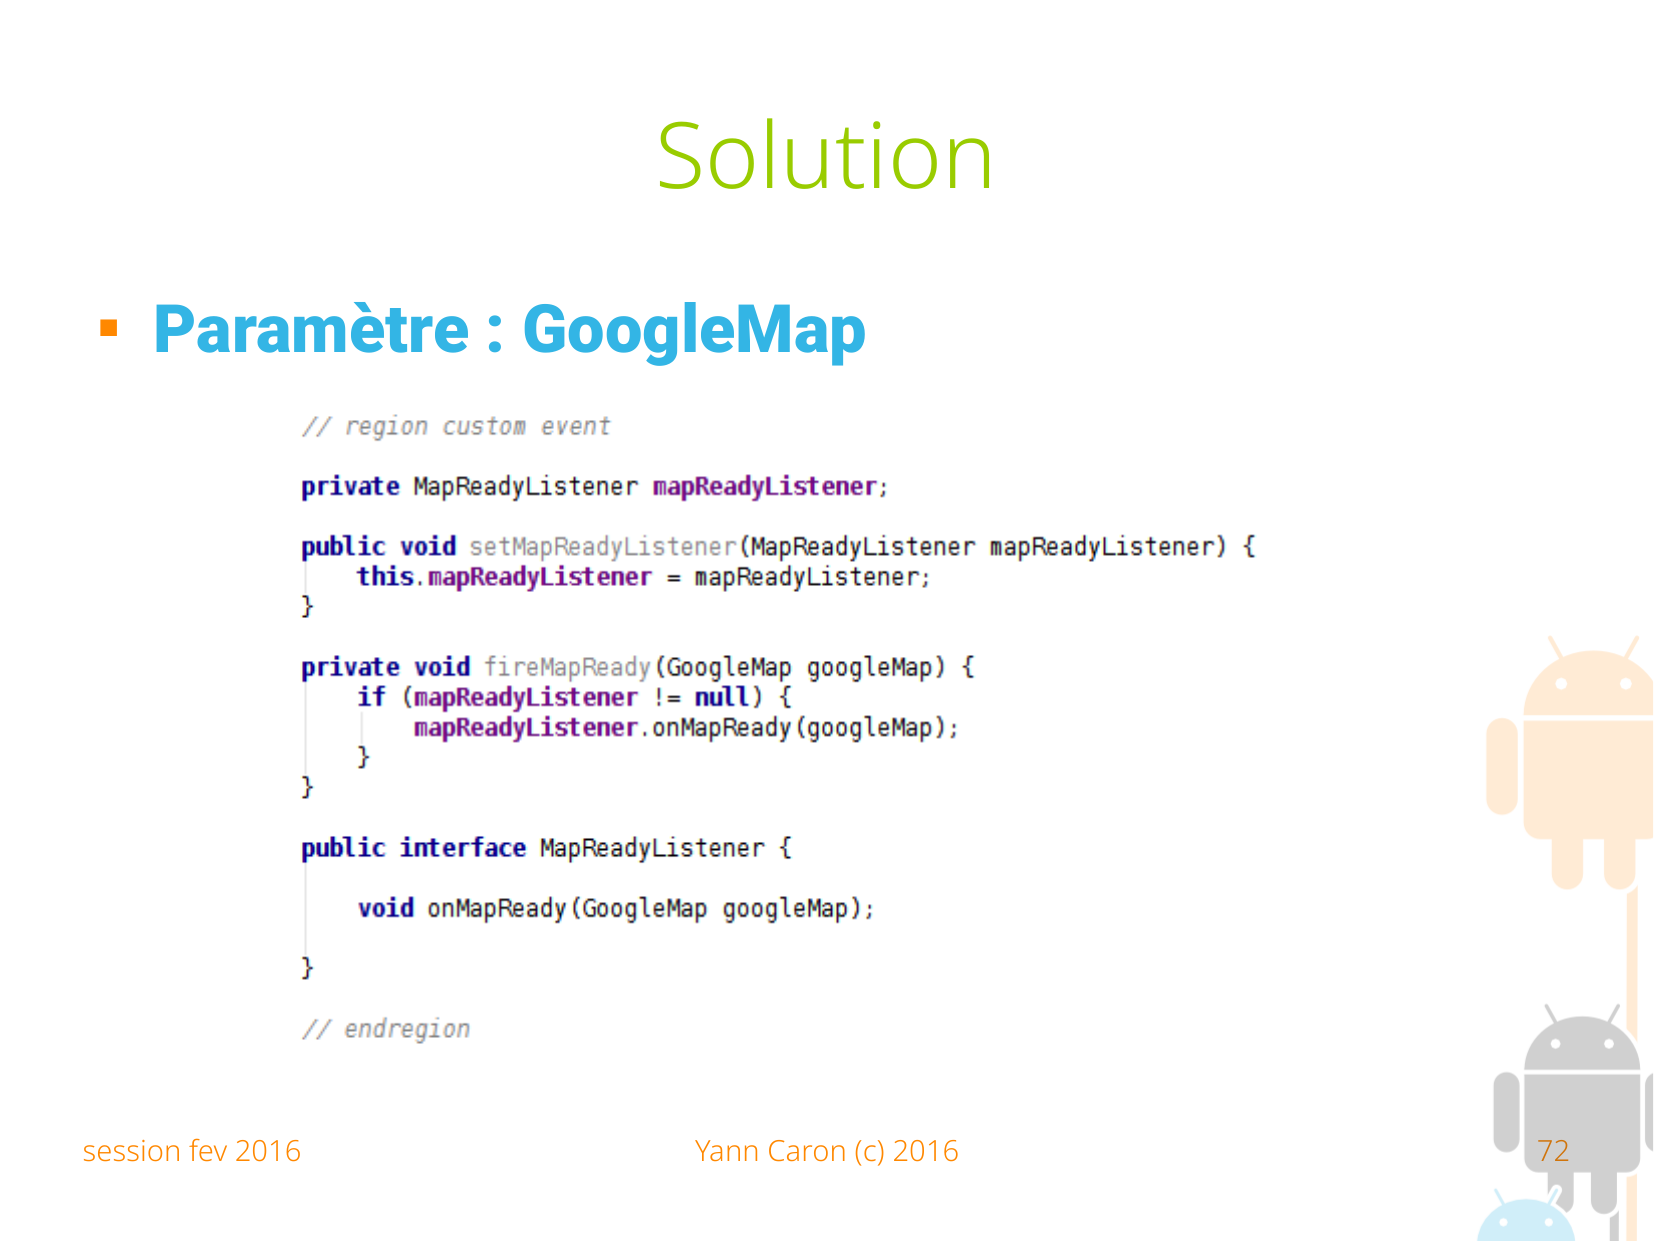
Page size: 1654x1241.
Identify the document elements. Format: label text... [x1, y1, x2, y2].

title Solution [82, 49, 1571, 257]
list Paramètre : GoogleMap [82, 290, 1571, 1010]
picture [240, 405, 1654, 1241]
